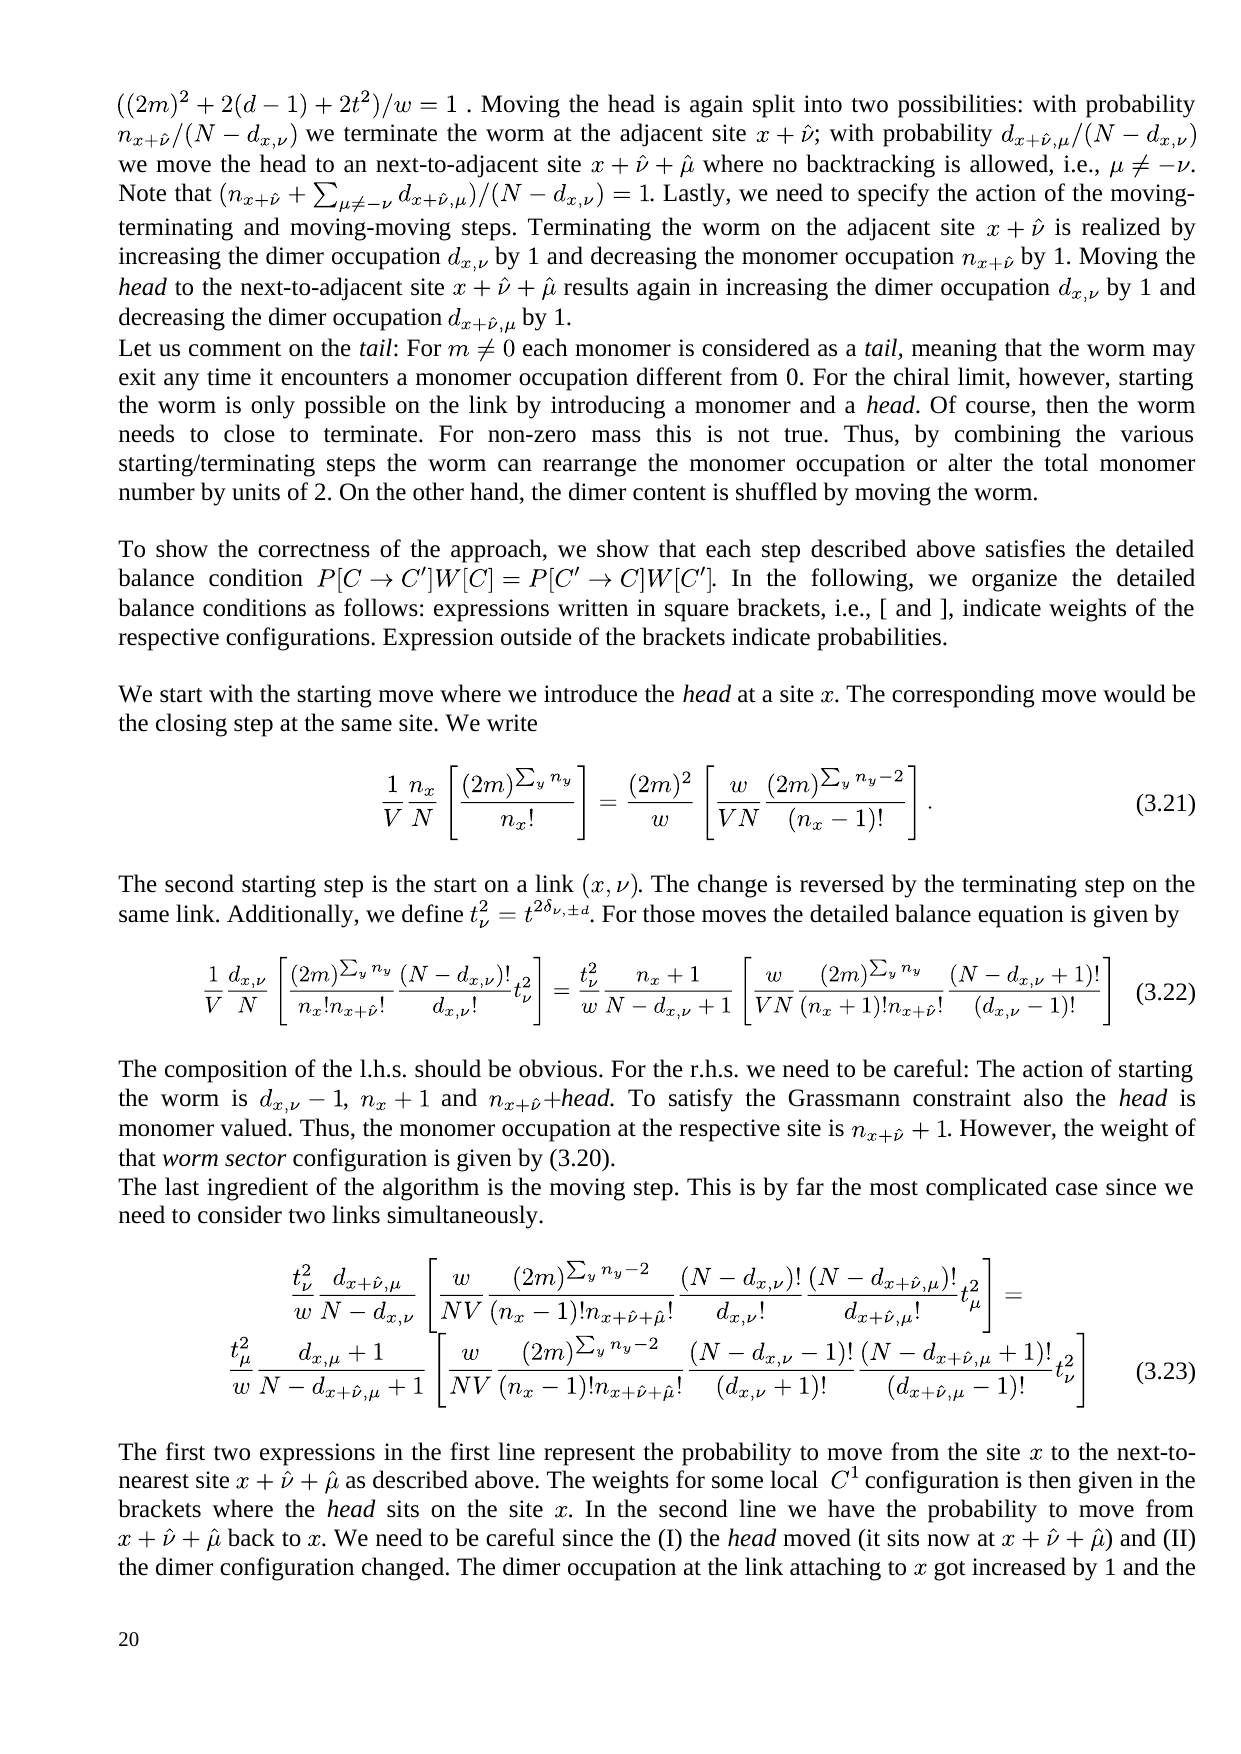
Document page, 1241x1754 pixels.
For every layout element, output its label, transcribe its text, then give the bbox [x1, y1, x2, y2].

text The composition of the l.h.s. should be obvious. For the r.h.s. we need to be careful: The action of starting the worm is , and head. To satisfy the Grassmann constraint also the head is monomer valued. Thus, the monomer occupation at the respective site is . However, the weight of that worm sector configuration is given by (3.20). [118, 1054, 1196, 1172]
text [118, 1333, 438, 1408]
text [118, 957, 280, 1026]
text To show the correctness of the approach, we show that each step described above satisfies the detailed balance condition . In the following, we organize the detailed balance conditions as follows: expressions written in square brackets, i.e., [ and ], indicate weights of the respective configurations. Expression outside of the brackets indicate probabilities. [118, 534, 1196, 650]
text The first two expressions in the first line represent the probability to move from the site to the next-to-nearest site as described above. The weights for some local configuration is then given in the brackets where the head sits on the site . In the second line we have the probability to move from back to . We need to be careful since the (I) the head moved (it sits now at ) and (II) the dimer configuration changed. The dimer occupation at the link attaching to got increased by 1 and the [118, 1437, 1196, 1580]
text (3.21) [916, 765, 1196, 840]
text . Moving the head is again split into two possibilities: with probability we terminate the worm at the adjacent site ; with probability we move the head to an next-to-adjacent site where no backtracking is allowed, i.e., . Note that . Lastly, we need to specify the action of the moving-terminating and moving-moving steps. Terminating the worm on the adjacent site is realized by increasing the dimer occupation by 1 and decreasing the monomer occupation by 1. Moving the head to the next-to-adjacent site results again in increasing the dimer occupation by 1 and decreasing the dimer occupation by 1. [118, 89, 1196, 333]
text (3.23) [1085, 1333, 1196, 1408]
text The second starting step is the start on a link . The change is reversed by the terminating step on the same link. Additionally, we define . For those moves the detailed balance equation is given by [118, 869, 1196, 928]
text Let us comment on the tail: For each monomer is considered as a tail, meaning that the worm may exit any time it encounters a monomer occupation different from 0. For the chiral limit, however, starting the worm is only possible on the link by introducing a monomer and a head. Of course, then the worm needs to close to terminate. For non-zero mass this is not true. Thus, by combining the various starting/terminating steps the worm can rearrange the monomer occupation or alter the total monomer number by units of 2. On the other hand, the dimer content is shuffled by moving the worm. [118, 333, 1196, 506]
text We start with the starting move where we introduce the head at a site . The corresponding move would be the closing step at the same site. We write [118, 679, 1196, 737]
text The last ingredient of the algorithm is the moving step. This is by far the most complicated case since we need to consider two links simultaneously. [118, 1172, 1196, 1229]
text (3.22) [1110, 957, 1196, 1026]
text [118, 765, 450, 840]
